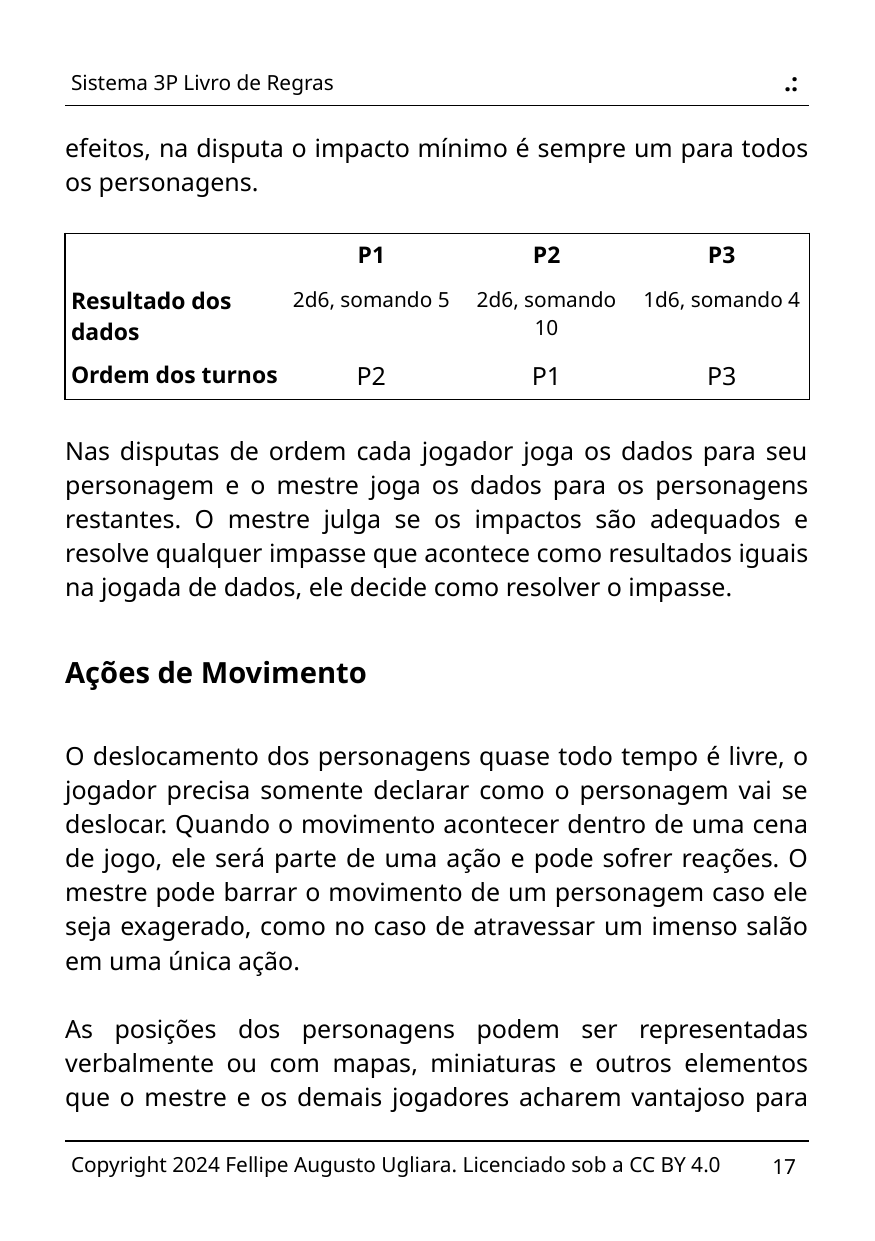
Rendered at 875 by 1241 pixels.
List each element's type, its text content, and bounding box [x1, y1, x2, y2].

subtitle Ações de Movimento [65, 652, 809, 692]
table_cell Resultado dos dados [66, 279, 284, 353]
text O deslocamento dos personagens quase todo tempo é livre, o jogador precisa somente declarar como o personagem vai se deslocar. Quando o movimento acontecer dentro de uma cena de jogo, ele será parte de uma ação e pode sofrer reações. O mestre pode barrar o movimento de um personagem caso ele seja exagerado, como no caso de atravessar um imenso salão em uma única ação. [65, 739, 809, 977]
table_cell 2d6, somando 10 [459, 279, 634, 353]
table_cell P2 [284, 353, 459, 398]
table_header P2 [459, 234, 634, 279]
table_cell 2d6, somando 5 [284, 279, 459, 353]
text As posições dos personagens podem ser representadas verbalmente ou com mapas, miniaturas e outros elementos que o mestre e os demais jogadores acharem vantajoso para [65, 1011, 809, 1113]
text efeitos, na disputa o impacto mínimo é sempre um para todos os personagens. [65, 130, 809, 198]
table_cell P3 [634, 353, 809, 398]
table_header P1 [284, 234, 459, 279]
table_header [66, 234, 284, 279]
table_header P3 [634, 234, 809, 279]
table_cell Ordem dos turnos [66, 353, 284, 398]
table_cell P1 [459, 353, 634, 398]
table_cell 1d6, somando 4 [634, 279, 809, 353]
text Nas disputas de ordem cada jogador joga os dados para seu personagem e o mestre joga os dados para os personagens restantes. O mestre julga se os impactos são adequados e resolve qualquer impasse que acontece como resultados iguais na jogada de dados, ele decide como resolver o impasse. [65, 433, 809, 604]
